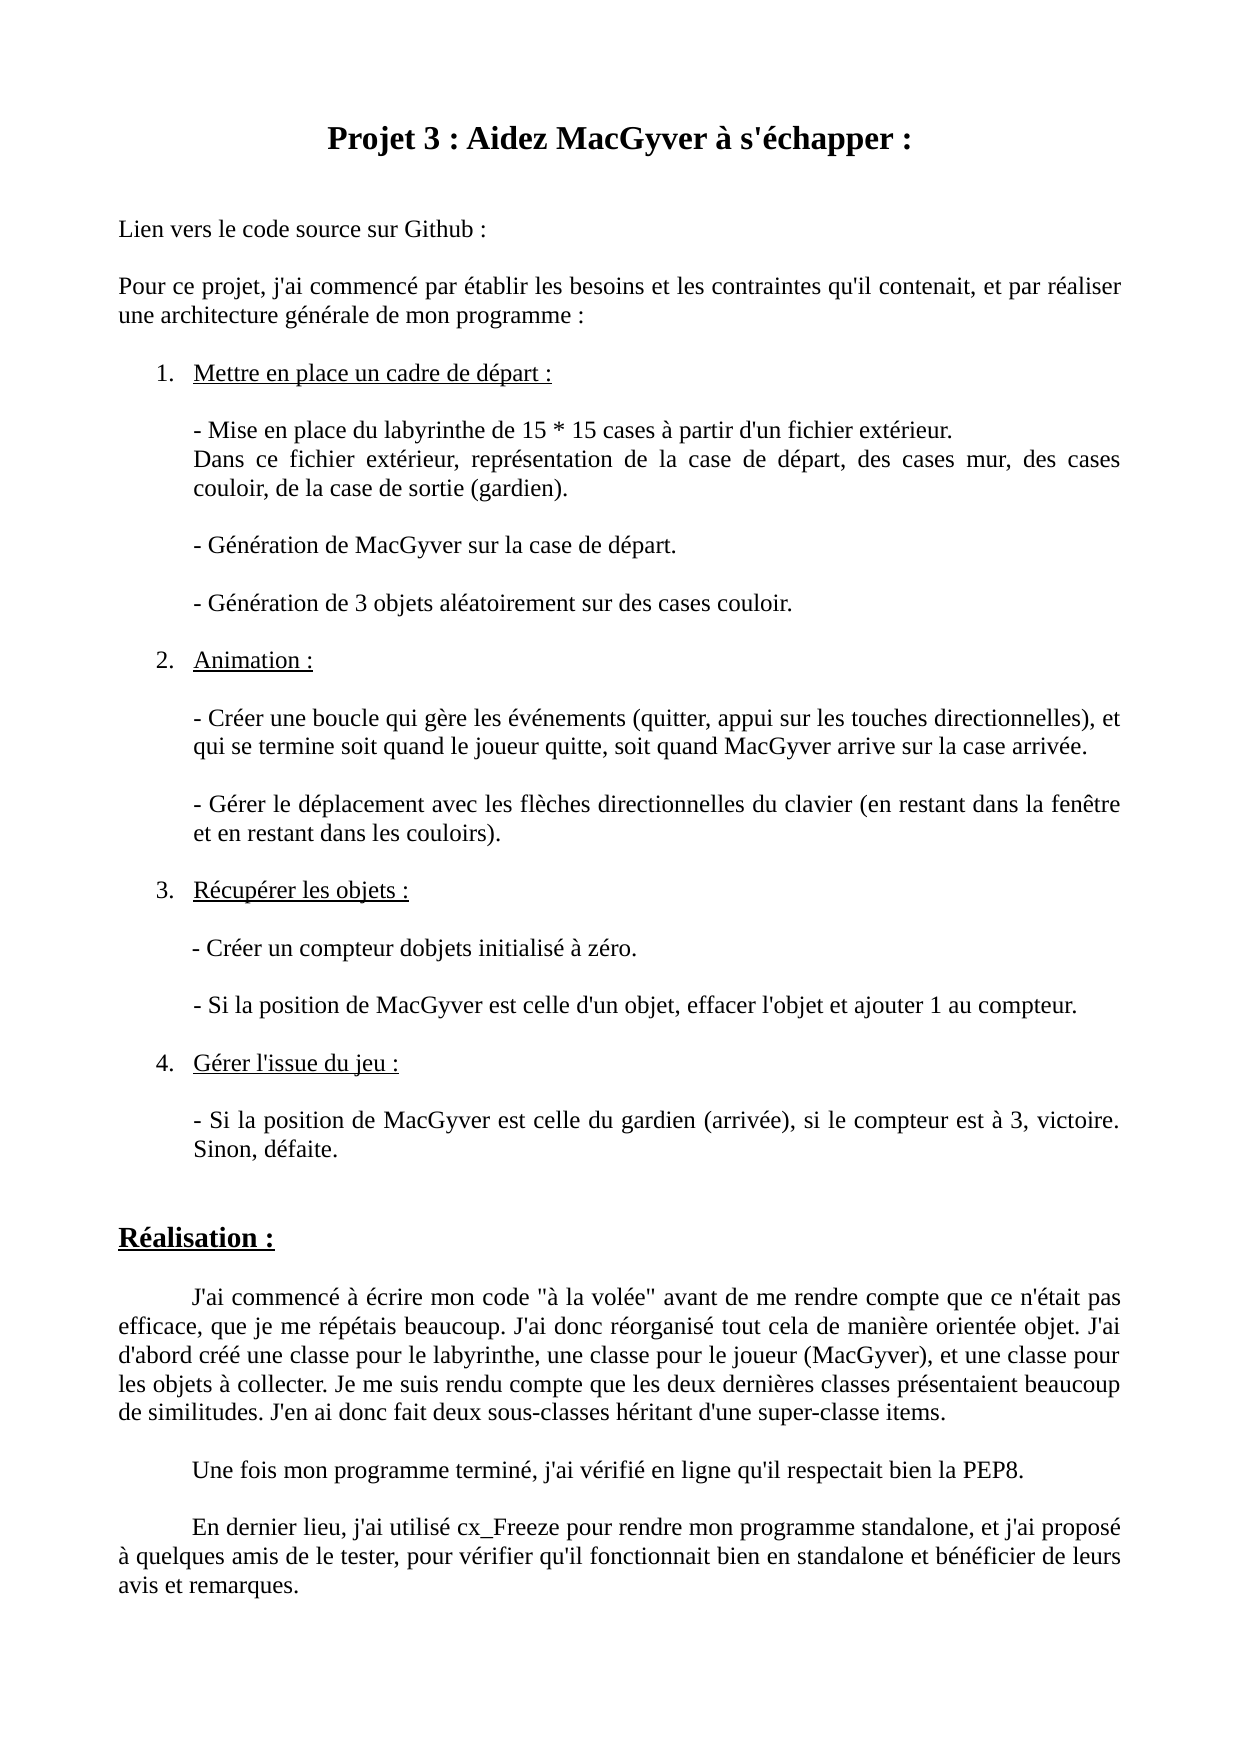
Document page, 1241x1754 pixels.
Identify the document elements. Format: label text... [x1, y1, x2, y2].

text Pour ce projet, j'ai commencé par établir les besoins et les contraintes qu'il contenait, et par réaliser une architecture générale de mon programme : [118, 271, 1122, 329]
text Lien vers le code source sur Github : [118, 214, 1122, 243]
list Animation : [156, 645, 1122, 674]
list - Gérer le déplacement avec les flèches directionnelles du clavier (en restant dans la fenêtre et en restant dans les couloirs). [156, 789, 1122, 846]
text Projet 3 : Aidez MacGyver à s'échapper : [118, 118, 1122, 156]
list Récupérer les objets : [156, 875, 1122, 904]
list - Génération de 3 objets aléatoirement sur des cases couloir. [156, 588, 1122, 616]
list Dans ce fichier extérieur, représentation de la case de départ, des cases mur, des cases couloir, de la case de sortie (gardien). [156, 444, 1122, 501]
list - Mise en place du labyrinthe de 15 * 15 cases à partir d'un fichier extérieur. [156, 415, 1122, 444]
list - Génération de MacGyver sur la case de départ. [156, 530, 1122, 559]
list Mettre en place un cadre de départ : [156, 358, 1122, 386]
text En dernier lieu, j'ai utilisé cx_Freeze pour rendre mon programme standalone, et j'ai proposé à quelques amis de le tester, pour vérifier qu'il fonctionnait bien en standalone et bénéficier de leurs avis et remarques. [118, 1512, 1122, 1599]
list - Si la position de MacGyver est celle d'un objet, effacer l'objet et ajouter 1 au compteur. [156, 990, 1122, 1019]
list Gérer l'issue du jeu : [156, 1048, 1122, 1076]
list - Créer une boucle qui gère les événements (quitter, appui sur les touches directionnelles), et qui se termine soit quand le joueur quitte, soit quand MacGyver arrive sur la case arrivée. [156, 703, 1122, 760]
text Une fois mon programme terminé, j'ai vérifié en ligne qu'il respectait bien la PEP8. [118, 1455, 1122, 1484]
list - Si la position de MacGyver est celle du gardien (arrivée), si le compteur est à 3, victoire. Sinon, défaite. [156, 1105, 1122, 1163]
text - Créer un compteur dobjets initialisé à zéro. [118, 933, 1122, 961]
text Réalisation : [118, 1220, 1122, 1254]
text J'ai commencé à écrire mon code "à la volée" avant de me rendre compte que ce n'était pas efficace, que je me répétais beaucoup. J'ai donc réorganisé tout cela de manière orientée objet. J'ai d'abord créé une classe pour le labyrinthe, une classe pour le joueur (MacGyver), et une classe pour les objets à collecter. Je me suis rendu compte que les deux dernières classes présentaient beaucoup de similitudes. J'en ai donc fait deux sous-classes héritant d'une super-classe items. [118, 1282, 1122, 1426]
